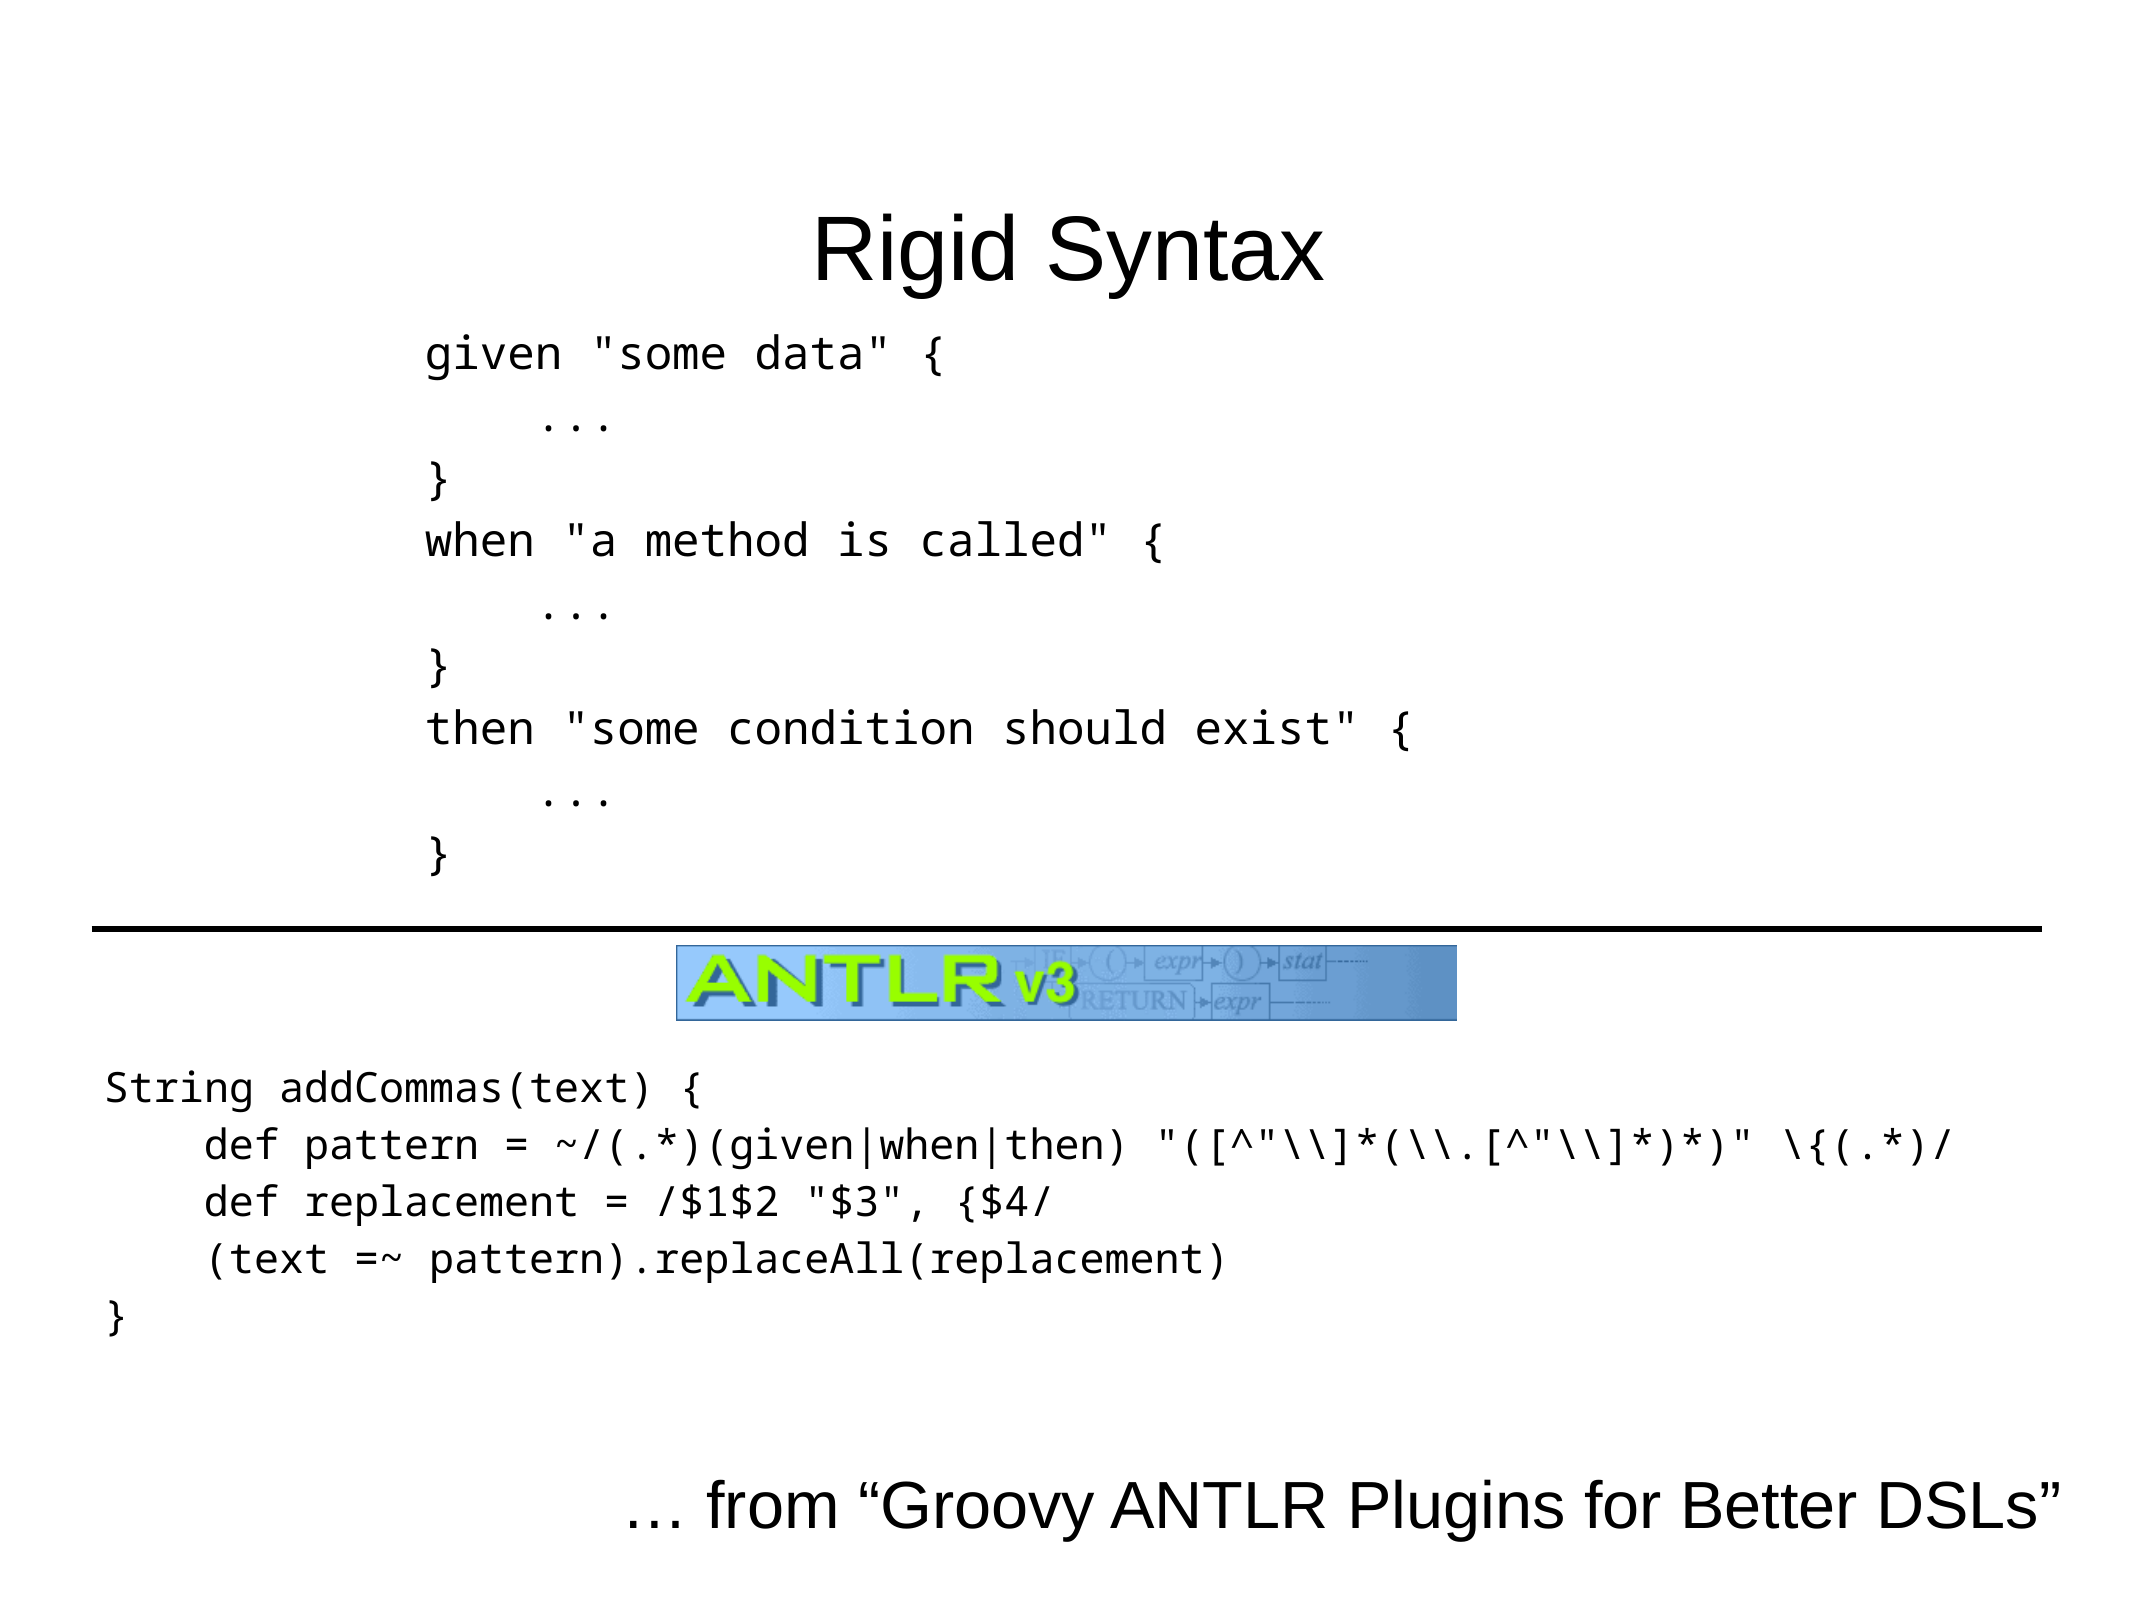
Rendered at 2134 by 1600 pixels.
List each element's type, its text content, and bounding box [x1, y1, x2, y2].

title Rigid Syntax [62, 197, 2075, 301]
picture [676, 945, 1457, 1021]
subtitle String addCommas(text) { def pattern = ~/(.*)(given|when|then) "([^"\\]*(\\.[^"\\]*)*)" \{(.*)/ def replacement = /$1$2 "$3", {$4/ (text =~ pattern).replaceAll(replacement) } [103, 1024, 2030, 1377]
text_box given "some data" { ... } when "a method is called" { ... } then "some condition should exist" { ... } [424, 353, 1709, 850]
title … from “Groovy ANTLR Plugins for Better DSLs” [50, 1459, 2063, 1552]
